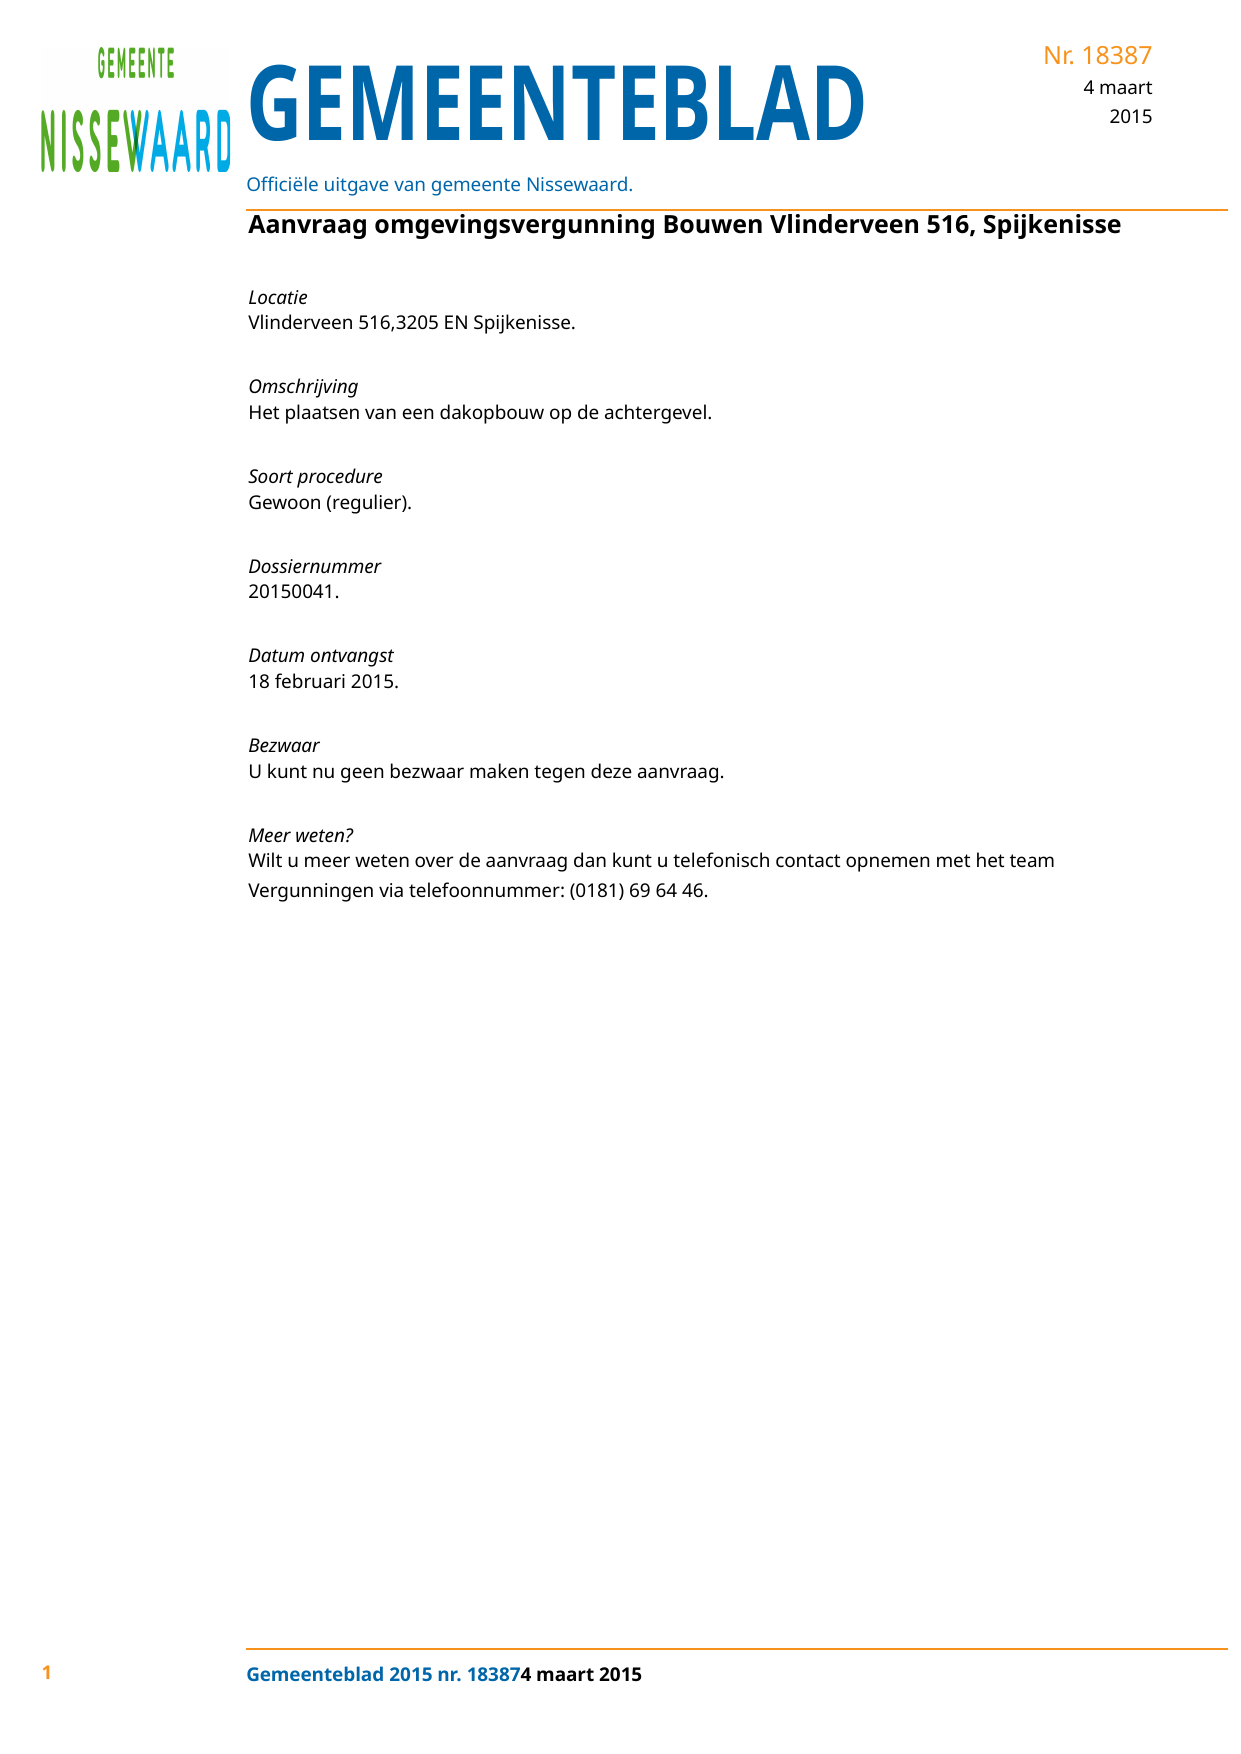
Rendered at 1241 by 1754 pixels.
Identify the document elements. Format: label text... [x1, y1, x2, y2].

text Wilt u meer weten over de aanvraag dan kunt u telefonisch contact opnemen met het team Vergunningen via telefoonnummer: (0181) 69 64 46. [248, 848, 1152, 903]
text Datum ontvangst [248, 643, 1152, 668]
picture [154, 157, 165, 172]
picture [200, 151, 206, 172]
text Gewoon (regulier). [248, 489, 1152, 515]
text Bezwaar [248, 732, 1152, 758]
picture [222, 122, 227, 160]
text 18 februari 2015. [248, 668, 1152, 694]
text Het plaatsen van een dakopbouw op de achtergevel. [248, 399, 1152, 425]
text U kunt nu geen bezwaar maken tegen deze aanvraag. [248, 758, 1152, 784]
text Aanvraag omgevingsvergunning Bouwen Vlinderveen 516, Spijkenisse [248, 211, 1152, 241]
picture [176, 157, 187, 172]
text Omschrijving [248, 373, 1152, 399]
text Vlinderveen 516,3205 EN Spijkenisse. [248, 309, 1152, 335]
text Soort procedure [248, 463, 1152, 489]
text 20150041. [248, 579, 1152, 604]
text Dossiernummer [248, 553, 1152, 579]
picture [41, 47, 231, 172]
picture [201, 122, 206, 138]
text Locatie [248, 284, 1152, 309]
text Meer weten? [248, 822, 1152, 848]
